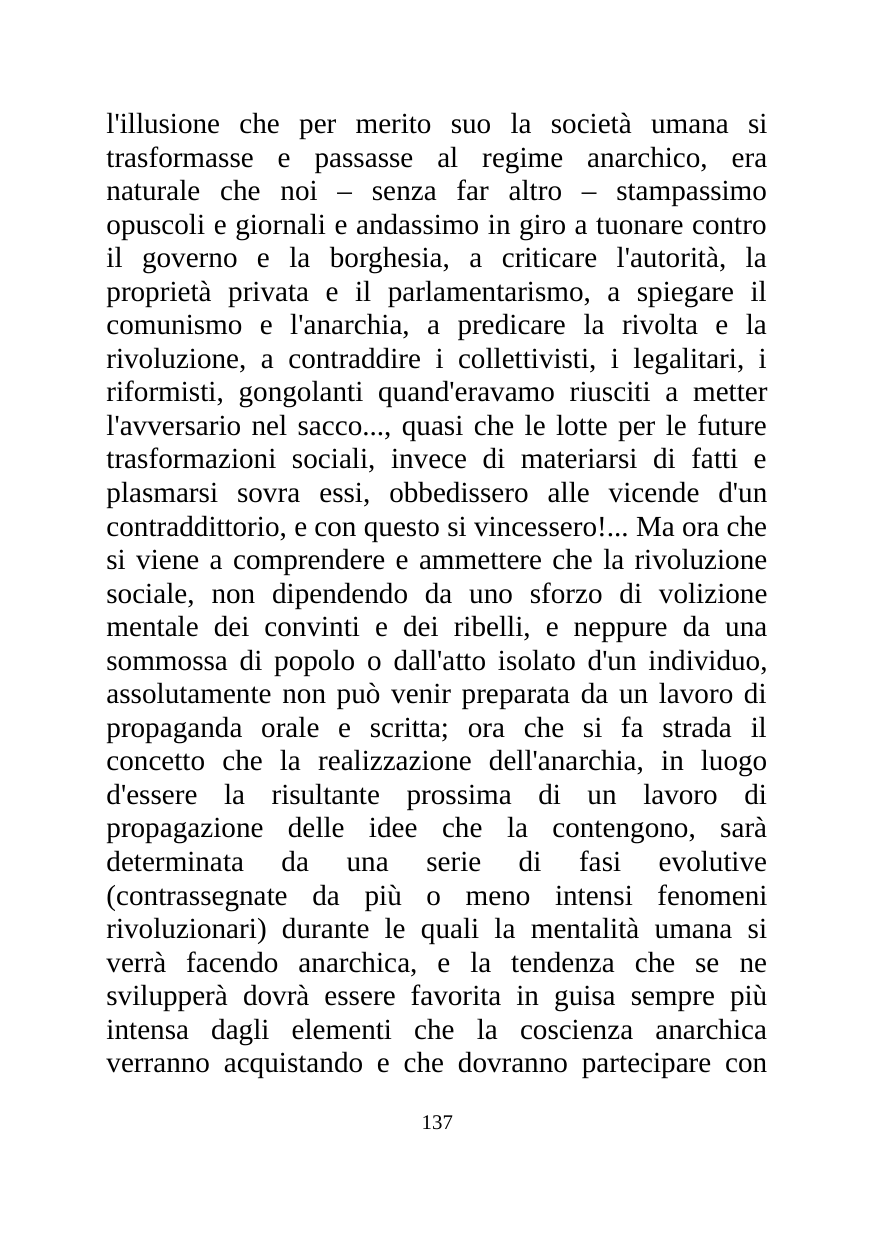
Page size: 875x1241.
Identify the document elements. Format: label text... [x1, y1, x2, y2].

text l'illusione che per merito suo la società umana si trasformasse e passasse al regime anarchico, era naturale che noi – senza far altro – stampassimo opuscoli e giornali e andassimo in giro a tuonare contro il governo e la borghesia, a criticare l'autorità, la proprietà privata e il parlamentarismo, a spiegare il comunismo e l'anarchia, a predicare la rivolta e la rivoluzione, a contraddire i collettivisti, i legalitari, i riformisti, gongolanti quand'eravamo riusciti a metter l'avversario nel sacco..., quasi che le lotte per le future trasformazioni sociali, invece di materiarsi di fatti e plasmarsi sovra essi, obbedissero alle vicende d'un contraddittorio, e con questo si vincessero!... Ma ora che si viene a comprendere e ammettere che la rivoluzione sociale, non dipendendo da uno sforzo di volizione mentale dei convinti e dei ribelli, e neppure da una sommossa di popolo o dall'atto isolato d'un individuo, assolutamente non può venir preparata da un lavoro di propaganda orale e scritta; ora che si fa strada il concetto che la realizzazione dell'anarchia, in luogo d'essere la risultante prossima di un lavoro di propagazione delle idee che la contengono, sarà determinata da una serie di fasi evolutive (contrassegnate da più o meno intensi fenomeni rivoluzionari) durante le quali la mentalità umana si verrà facendo anarchica, e la tendenza che se ne svilupperà dovrà essere favorita in guisa sempre più intensa dagli elementi che la coscienza anarchica verranno acquistando e che dovranno partecipare con [106, 106, 768, 1079]
